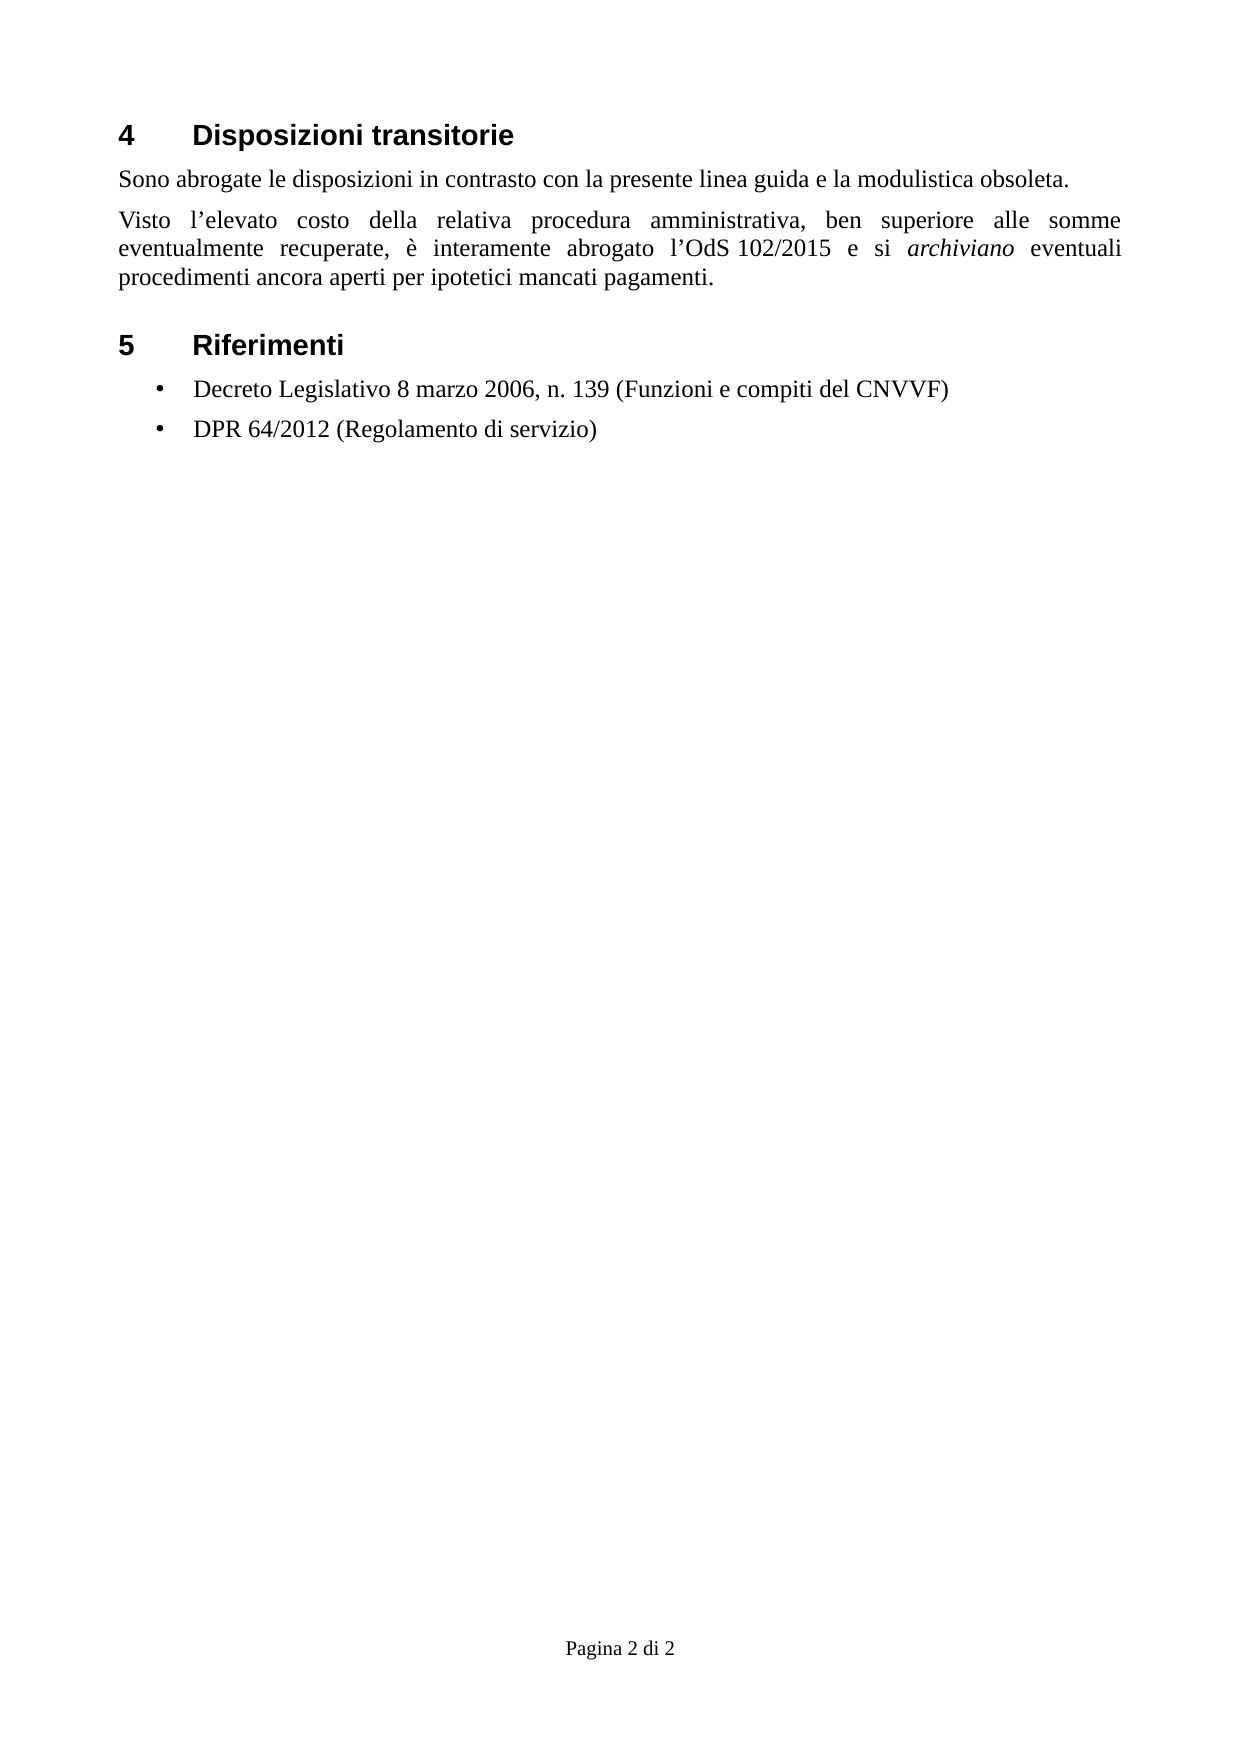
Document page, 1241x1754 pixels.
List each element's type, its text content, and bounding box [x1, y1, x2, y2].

list DPR 64/2012 (Regolamento di servizio) [156, 414, 1122, 443]
text Visto l’elevato costo della relativa procedura amministrativa, ben superiore alle somme eventualmente recuperate, è interamente abrogato l’OdS 102/2015 e si archiviano eventuali procedimenti ancora aperti per ipotetici mancati pagamenti. [118, 205, 1122, 291]
subtitle Riferimenti [118, 328, 1122, 361]
text Sono abrogate le disposizioni in contrasto con la presente linea guida e la modulistica obsoleta. [118, 164, 1122, 193]
list Decreto Legislativo 8 marzo 2006, n. 139 (Funzioni e compiti del CNVVF) [156, 374, 1122, 402]
subtitle Disposizioni transitorie [118, 118, 1122, 152]
